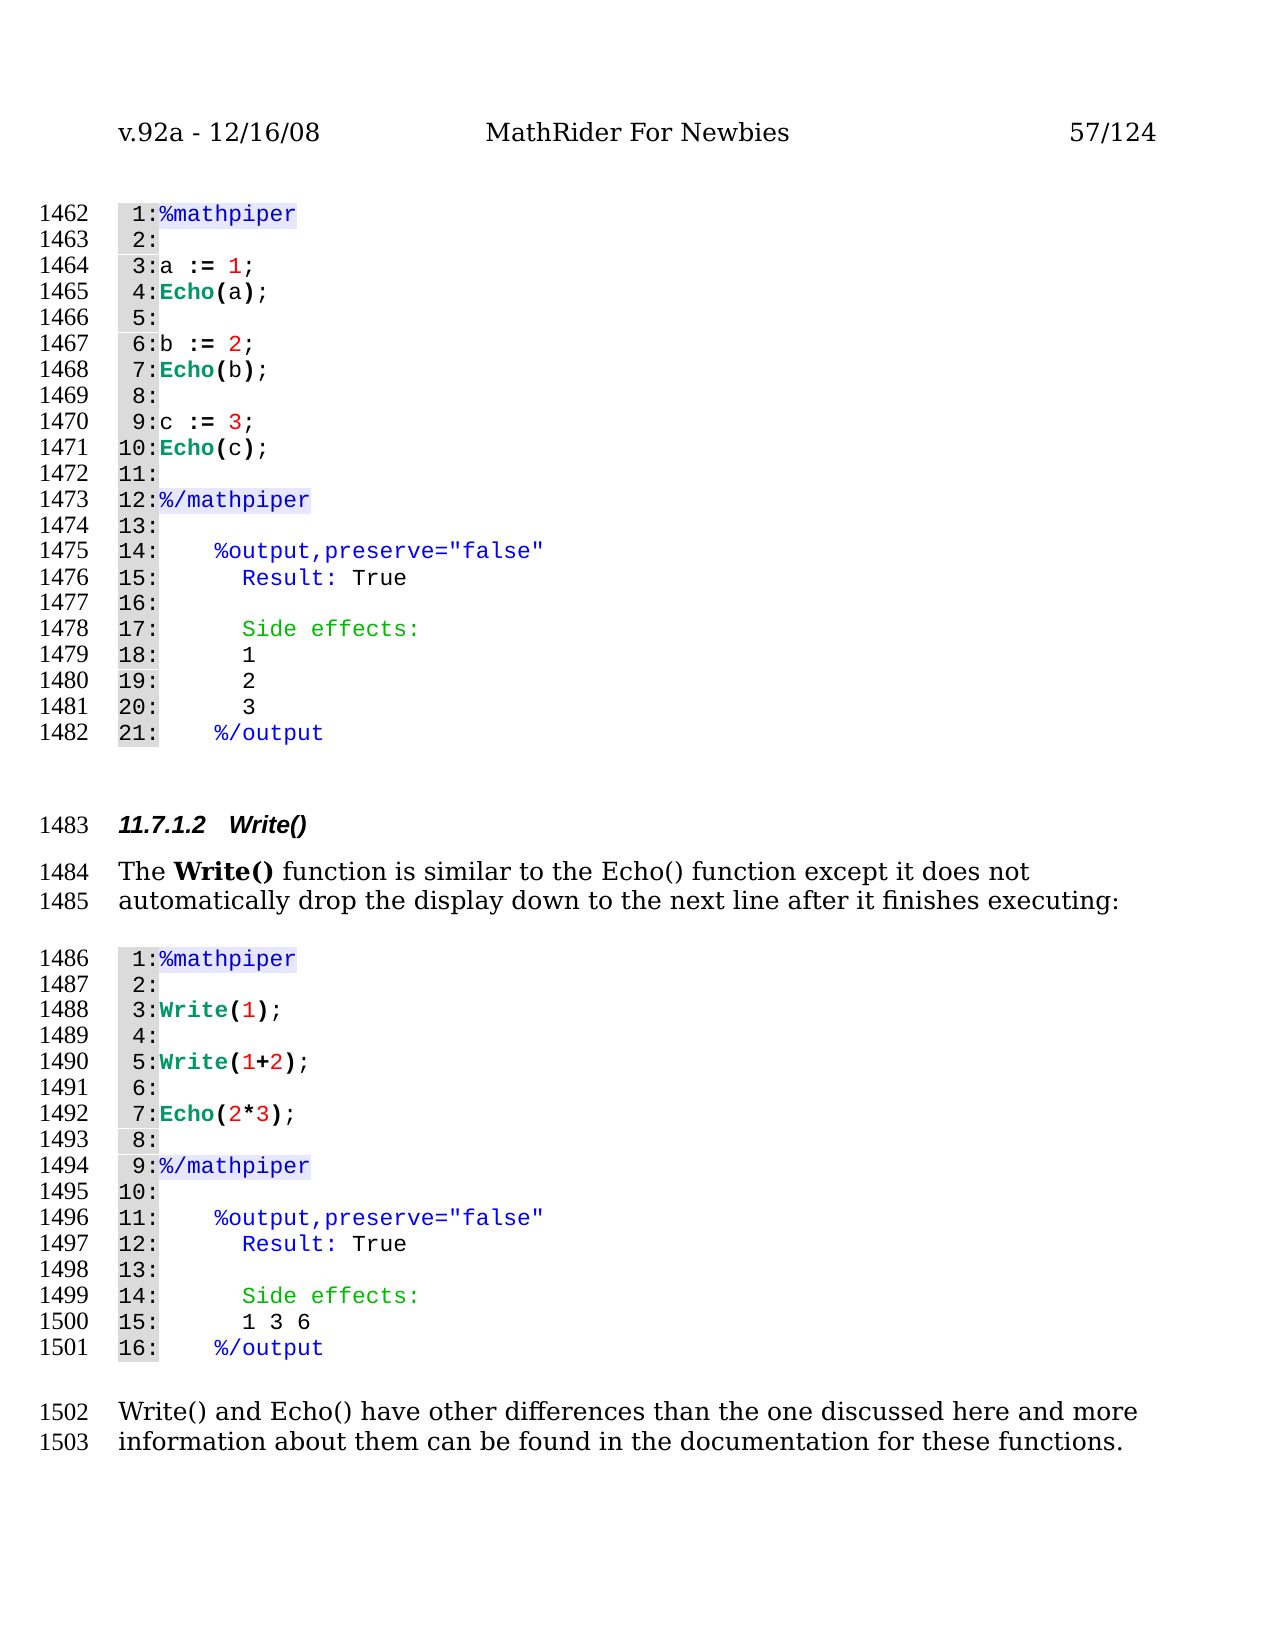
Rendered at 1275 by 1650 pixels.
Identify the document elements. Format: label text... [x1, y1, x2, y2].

text 4: [118, 1025, 1157, 1051]
text 15: Result: True [118, 566, 1157, 592]
text 18: 1 [118, 644, 1157, 669]
text 12: Result: True [118, 1232, 1157, 1258]
text 11: %output,preserve="false" [118, 1206, 1157, 1232]
text 10:Echo(c); [118, 436, 1157, 462]
subtitle Write() [118, 810, 1157, 838]
text 9:%/mathpiper [118, 1154, 1157, 1180]
text 14: %output,preserve="false" [118, 540, 1157, 566]
text 10: [118, 1180, 1157, 1206]
text 19: 2 [118, 669, 1157, 696]
text 5:Write(1+2); [118, 1051, 1157, 1077]
text 1:%mathpiper [118, 947, 1157, 973]
text 13: [118, 514, 1157, 540]
text 1:%mathpiper [118, 203, 1157, 229]
text 21: %/output [118, 721, 1157, 747]
text 9:c := 3; [118, 410, 1157, 436]
text 16: [118, 592, 1157, 618]
text 3:a := 1; [118, 254, 1157, 281]
text 6: [118, 1077, 1157, 1103]
text 15: 1 3 6 [118, 1310, 1157, 1336]
text 8: [118, 1128, 1157, 1154]
text 6:b := 2; [118, 332, 1157, 358]
text 17: Side effects: [118, 618, 1157, 644]
text 13: [118, 1258, 1157, 1284]
text 8: [118, 384, 1157, 410]
text 5: [118, 306, 1157, 332]
text 11: [118, 462, 1157, 488]
text 20: 3 [118, 696, 1157, 721]
text 4:Echo(a); [118, 281, 1157, 306]
text 16: %/output [118, 1336, 1157, 1362]
text 2: [118, 229, 1157, 254]
text 7:Echo(2*3); [118, 1103, 1157, 1128]
text 2: [118, 973, 1157, 999]
text 7:Echo(b); [118, 358, 1157, 384]
text 12:%/mathpiper [118, 488, 1157, 514]
text 14: Side effects: [118, 1284, 1157, 1310]
text Write() and Echo() have other differences than the one discussed here and more information about them can be found in the documentation for these functions. [118, 1397, 1157, 1456]
text 3:Write(1); [118, 999, 1157, 1025]
text The Write() function is similar to the Echo() function except it does not automatically drop the display down to the next line after it finishes executing: [118, 856, 1157, 915]
